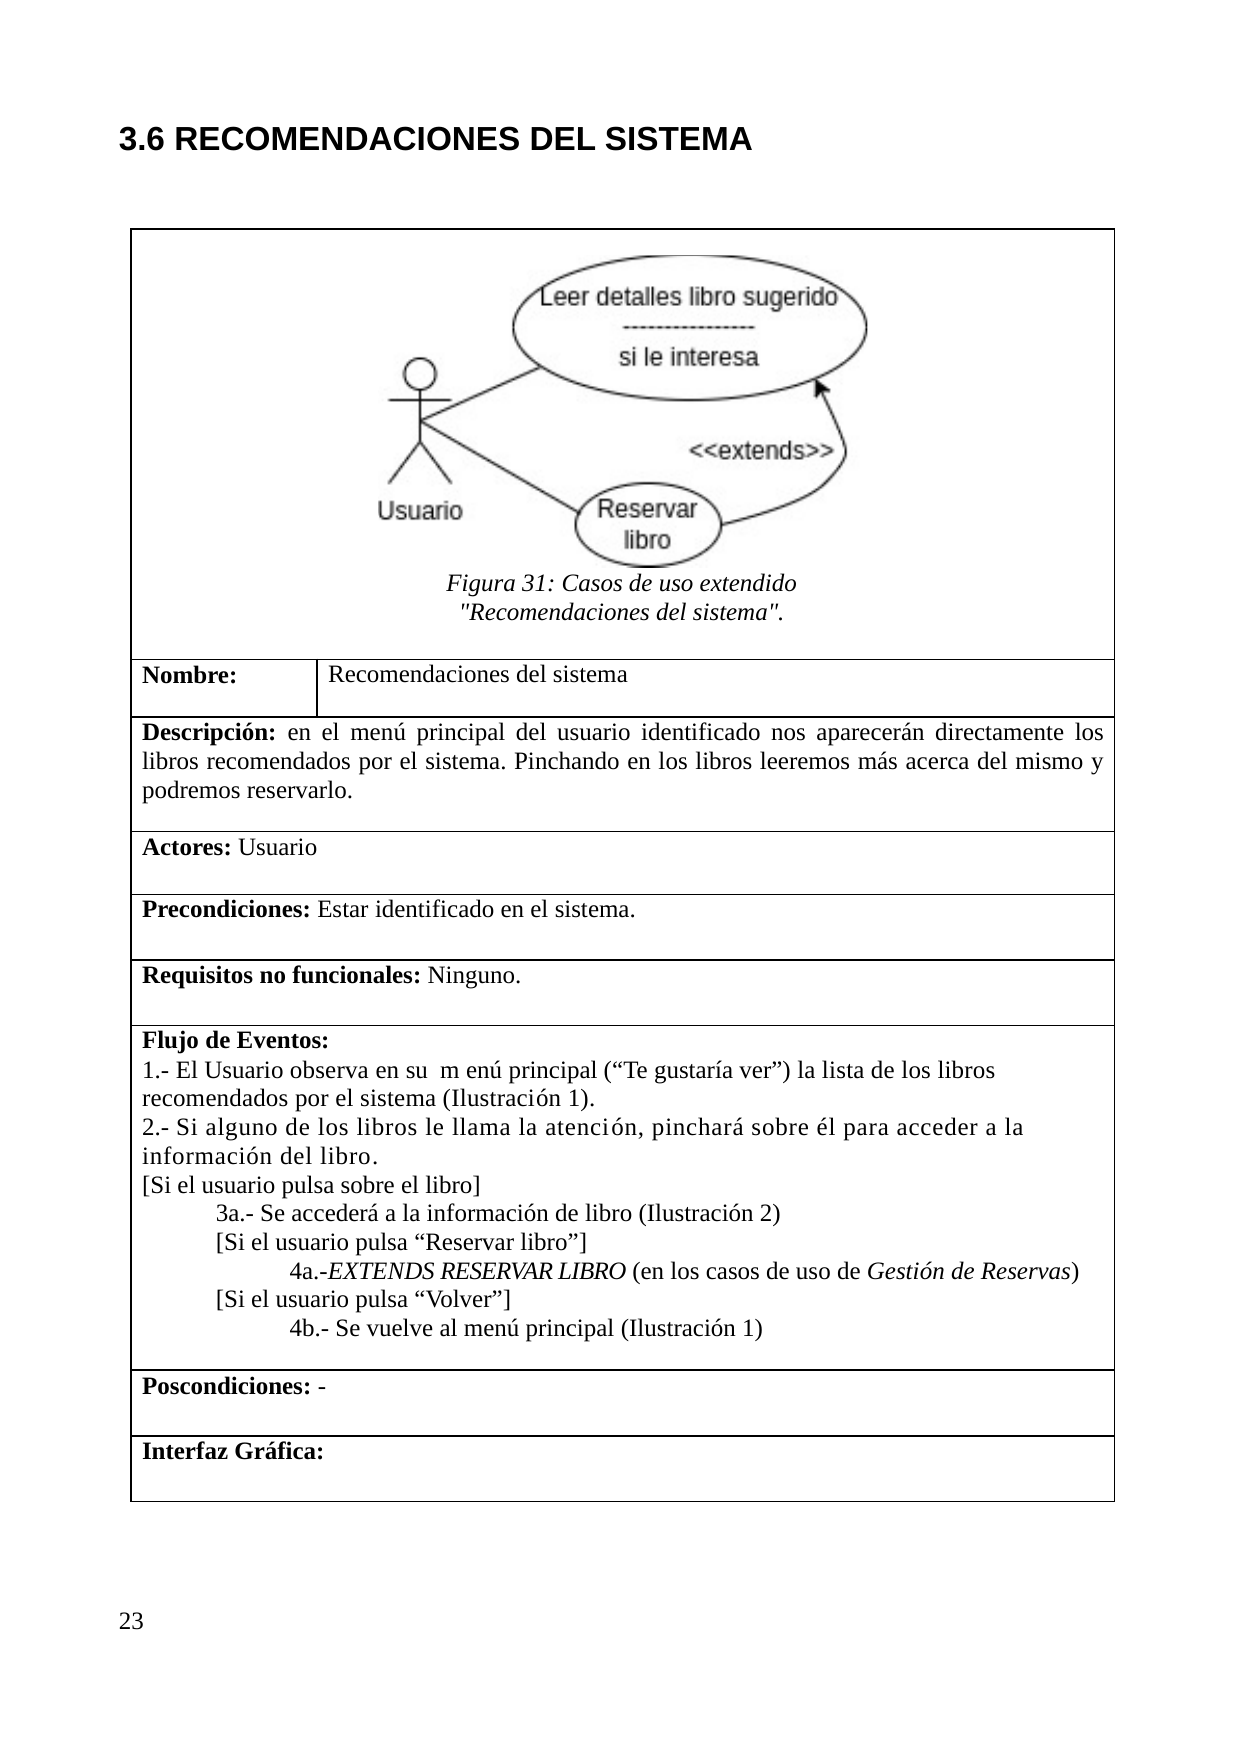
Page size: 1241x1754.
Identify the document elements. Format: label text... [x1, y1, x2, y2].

table_cell Descripción: en el menú principal del usuario identificado nos aparecerán directamente los libros recomendados por el sistema. Pinchando en los libros leeremos más acerca del mismo y podremos reservarlo. [132, 718, 1114, 831]
table_cell Recomendaciones del sistema [318, 660, 1114, 716]
subtitle 3.6 RECOMENDACIONES DEL SISTEMA [118, 118, 1122, 157]
table_cell Flujo de Eventos: 1.- El Usuario observa en su menú principal (“Te gustaría ver”) la lista de los libros recomendados por el sistema (Ilustración 1). 2.- Si alguno de los libros le llama la atención, pinchará sobre él para acceder a la información del libro. [Si el usuario pulsa sobre el libro] 3a.- Se accederá a la información de libro (Ilustración 2) [Si el usuario pulsa “Reservar libro”] 4a.-EXTENDS RESERVAR LIBRO (en los casos de uso de Gestión de Reservas) [Si el usuario pulsa “Volver”] 4b.- Se vuelve al menú principal (Ilustración 1) [132, 1026, 1114, 1369]
table_cell Requisitos no funcionales: Ninguno. [132, 961, 1114, 1024]
table_cell Poscondiciones: - [132, 1371, 1114, 1435]
table_cell Interfaz Gráfica: [132, 1437, 1114, 1501]
picture [378, 255, 868, 568]
table_cell Nombre: [132, 660, 316, 716]
table_cell Precondiciones: Estar identificado en el sistema. [132, 895, 1114, 959]
table_cell Actores: Usuario [132, 832, 1114, 893]
table_header [132, 230, 1114, 658]
